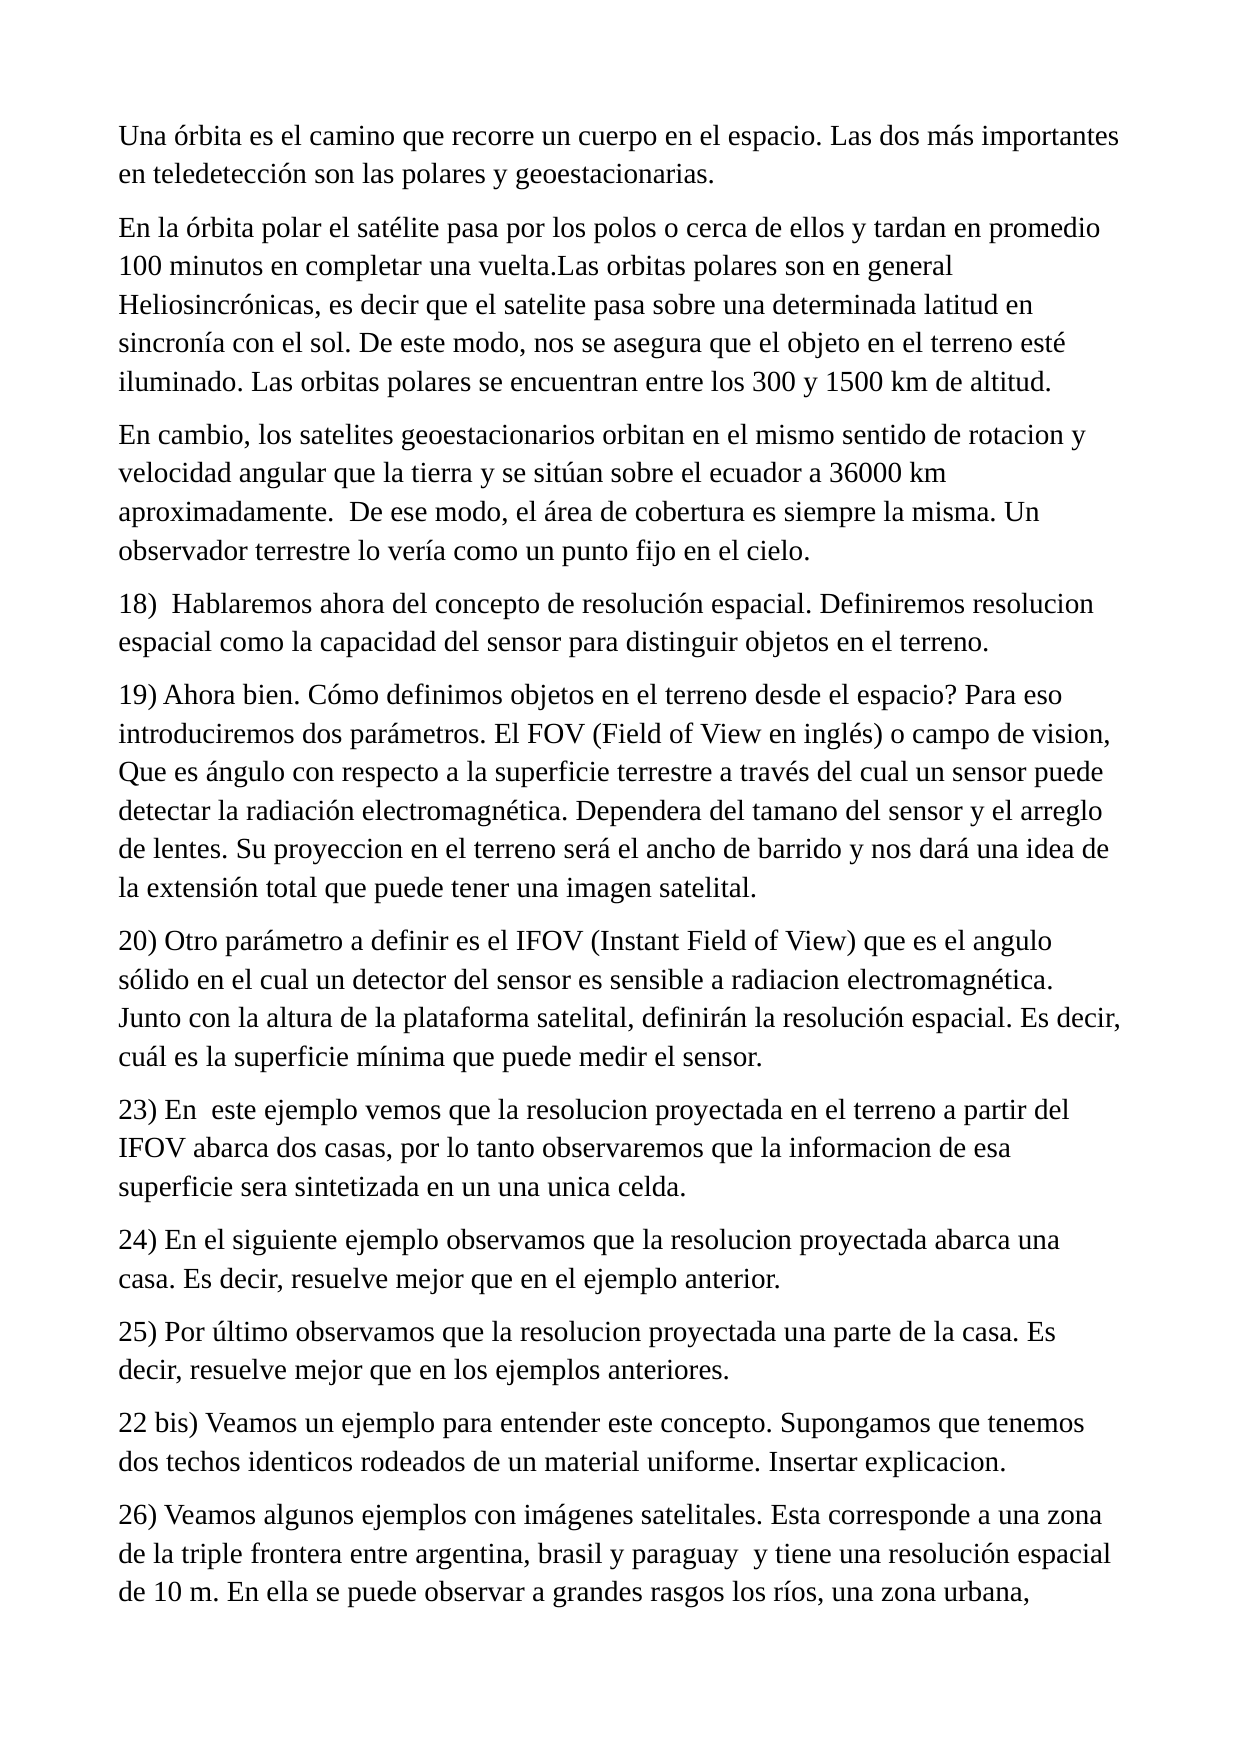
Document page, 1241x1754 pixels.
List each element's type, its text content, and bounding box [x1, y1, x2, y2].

text 24) En el siguiente ejemplo observamos que la resolucion proyectada abarca una casa. Es decir, resuelve mejor que en el ejemplo anterior. [118, 1222, 1122, 1294]
text 18) Hablaremos ahora del concepto de resolución espacial. Definiremos resolucion espacial como la capacidad del sensor para distinguir objetos en el terreno. [118, 586, 1122, 658]
text 26) Veamos algunos ejemplos con imágenes satelitales. Esta corresponde a una zona de la triple frontera entre argentina, brasil y paraguay y tiene una resolución espacial de 10 m. En ella se puede observar a grandes rasgos los ríos, una zona urbana, [118, 1497, 1122, 1608]
text En la órbita polar el satélite pasa por los polos o cerca de ellos y tardan en promedio 100 minutos en completar una vuelta.Las orbitas polares son en general Heliosincrónicas, es decir que el satelite pasa sobre una determinada latitud en sincronía con el sol. De este modo, nos se asegura que el objeto en el terreno esté iluminado. Las orbitas polares se encuentran entre los 300 y 1500 km de altitud. [118, 210, 1122, 397]
text 22 bis) Veamos un ejemplo para entender este concepto. Supongamos que tenemos dos techos identicos rodeados de un material uniforme. Insertar explicacion. [118, 1406, 1122, 1478]
text En cambio, los satelites geoestacionarios orbitan en el mismo sentido de rotacion y velocidad angular que la tierra y se sitúan sobre el ecuador a 36000 km aproximadamente. De ese modo, el área de cobertura es siempre la misma. Un observador terrestre lo vería como un punto fijo en el cielo. [118, 417, 1122, 566]
text 25) Por último observamos que la resolucion proyectada una parte de la casa. Es decir, resuelve mejor que en los ejemplos anteriores. [118, 1314, 1122, 1386]
text 23) En este ejemplo vemos que la resolucion proyectada en el terreno a partir del IFOV abarca dos casas, por lo tanto observaremos que la informacion de esa superficie sera sintetizada en un una unica celda. [118, 1092, 1122, 1203]
text 19) Ahora bien. Cómo definimos objetos en el terreno desde el espacio? Para eso introduciremos dos parámetros. El FOV (Field of View en inglés) o campo de vision, Que es ángulo con respecto a la superficie terrestre a través del cual un sensor puede detectar la radiación electromagnética. Dependera del tamano del sensor y el arreglo de lentes. Su proyeccion en el terreno será el ancho de barrido y nos dará una idea de la extensión total que puede tener una imagen satelital. [118, 677, 1122, 904]
text 20) Otro parámetro a definir es el IFOV (Instant Field of View) que es el angulo sólido en el cual un detector del sensor es sensible a radiacion electromagnética. Junto con la altura de la plataforma satelital, definirán la resolución espacial. Es decir, cuál es la superficie mínima que puede medir el sensor. [118, 923, 1122, 1072]
text Una órbita es el camino que recorre un cuerpo en el espacio. Las dos más importantes en teledetección son las polares y geoestacionarias. [118, 118, 1122, 190]
